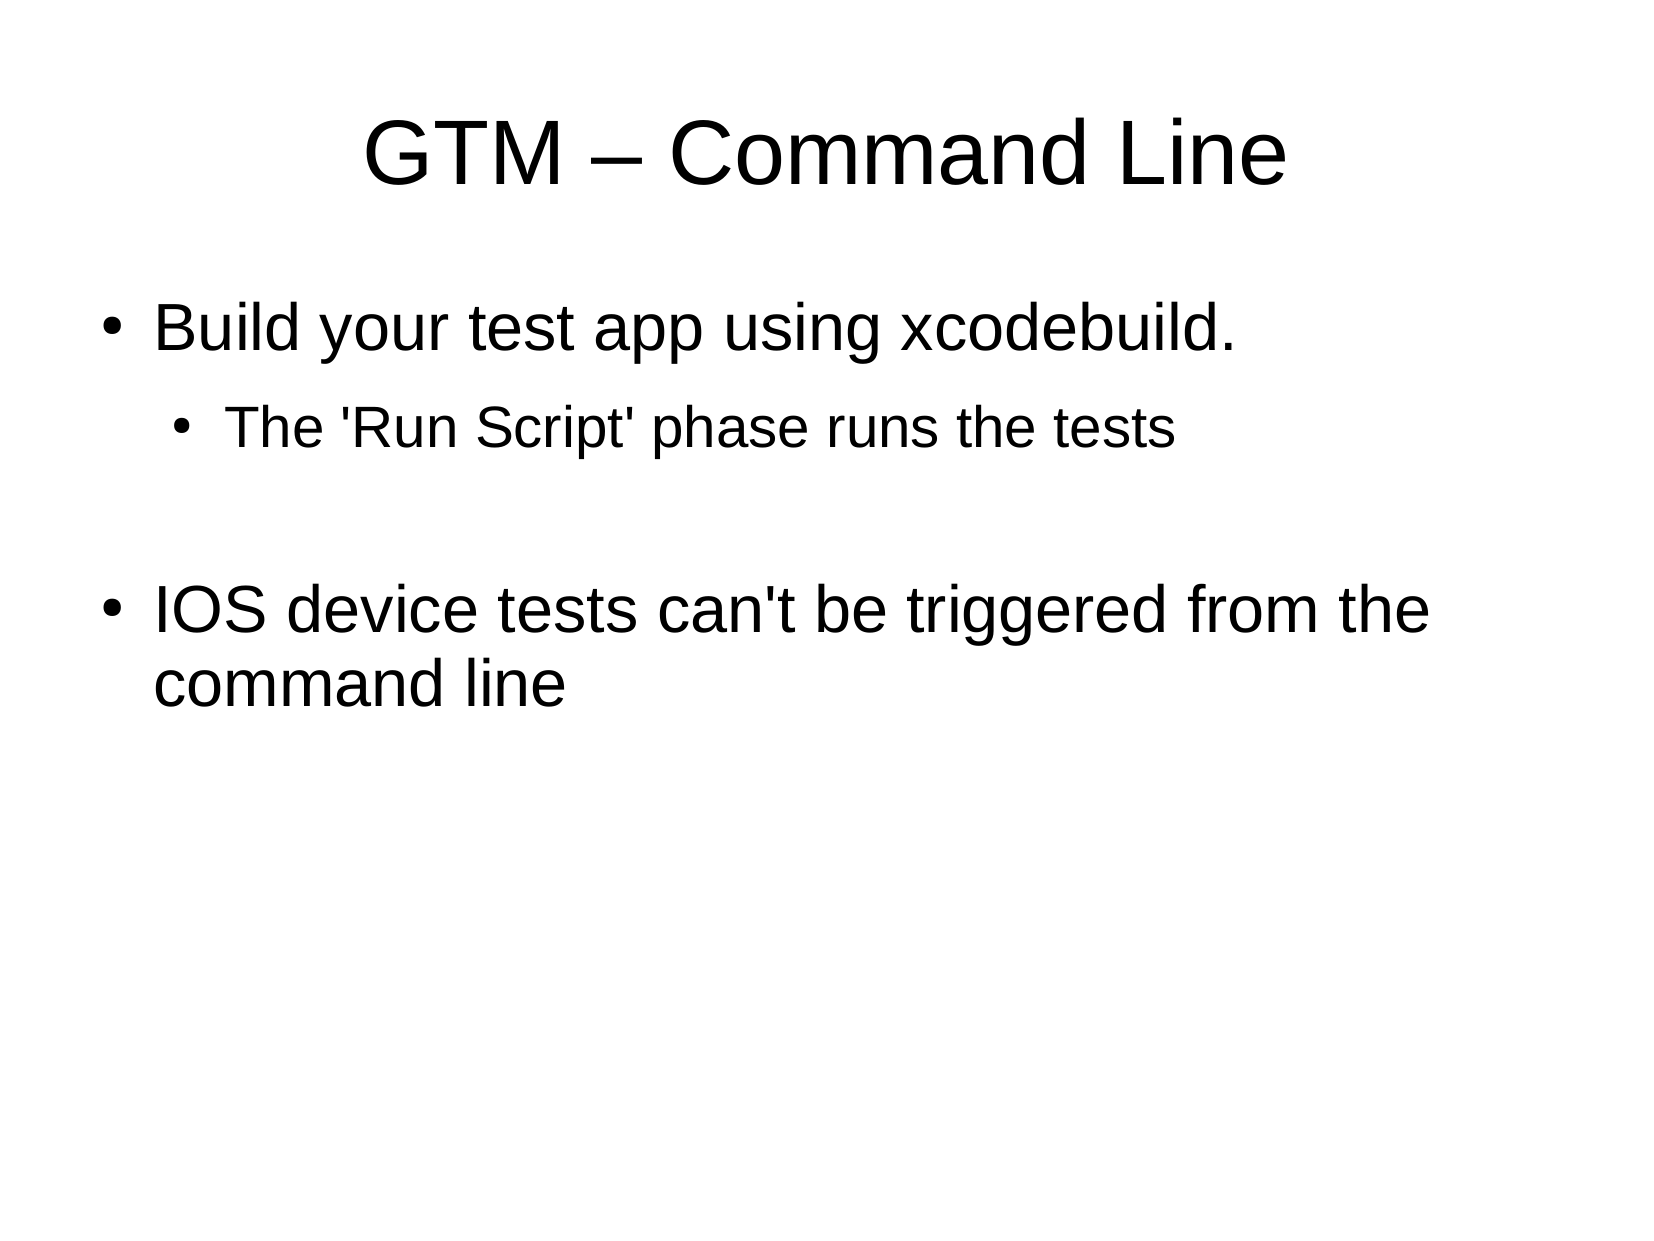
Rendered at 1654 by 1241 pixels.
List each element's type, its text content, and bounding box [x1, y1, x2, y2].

list Build your test app using xcodebuild. The 'Run Script' phase runs the tests IOS device tests can't be triggered from the command line [82, 290, 1571, 1109]
title GTM – Command Line [82, 49, 1571, 257]
